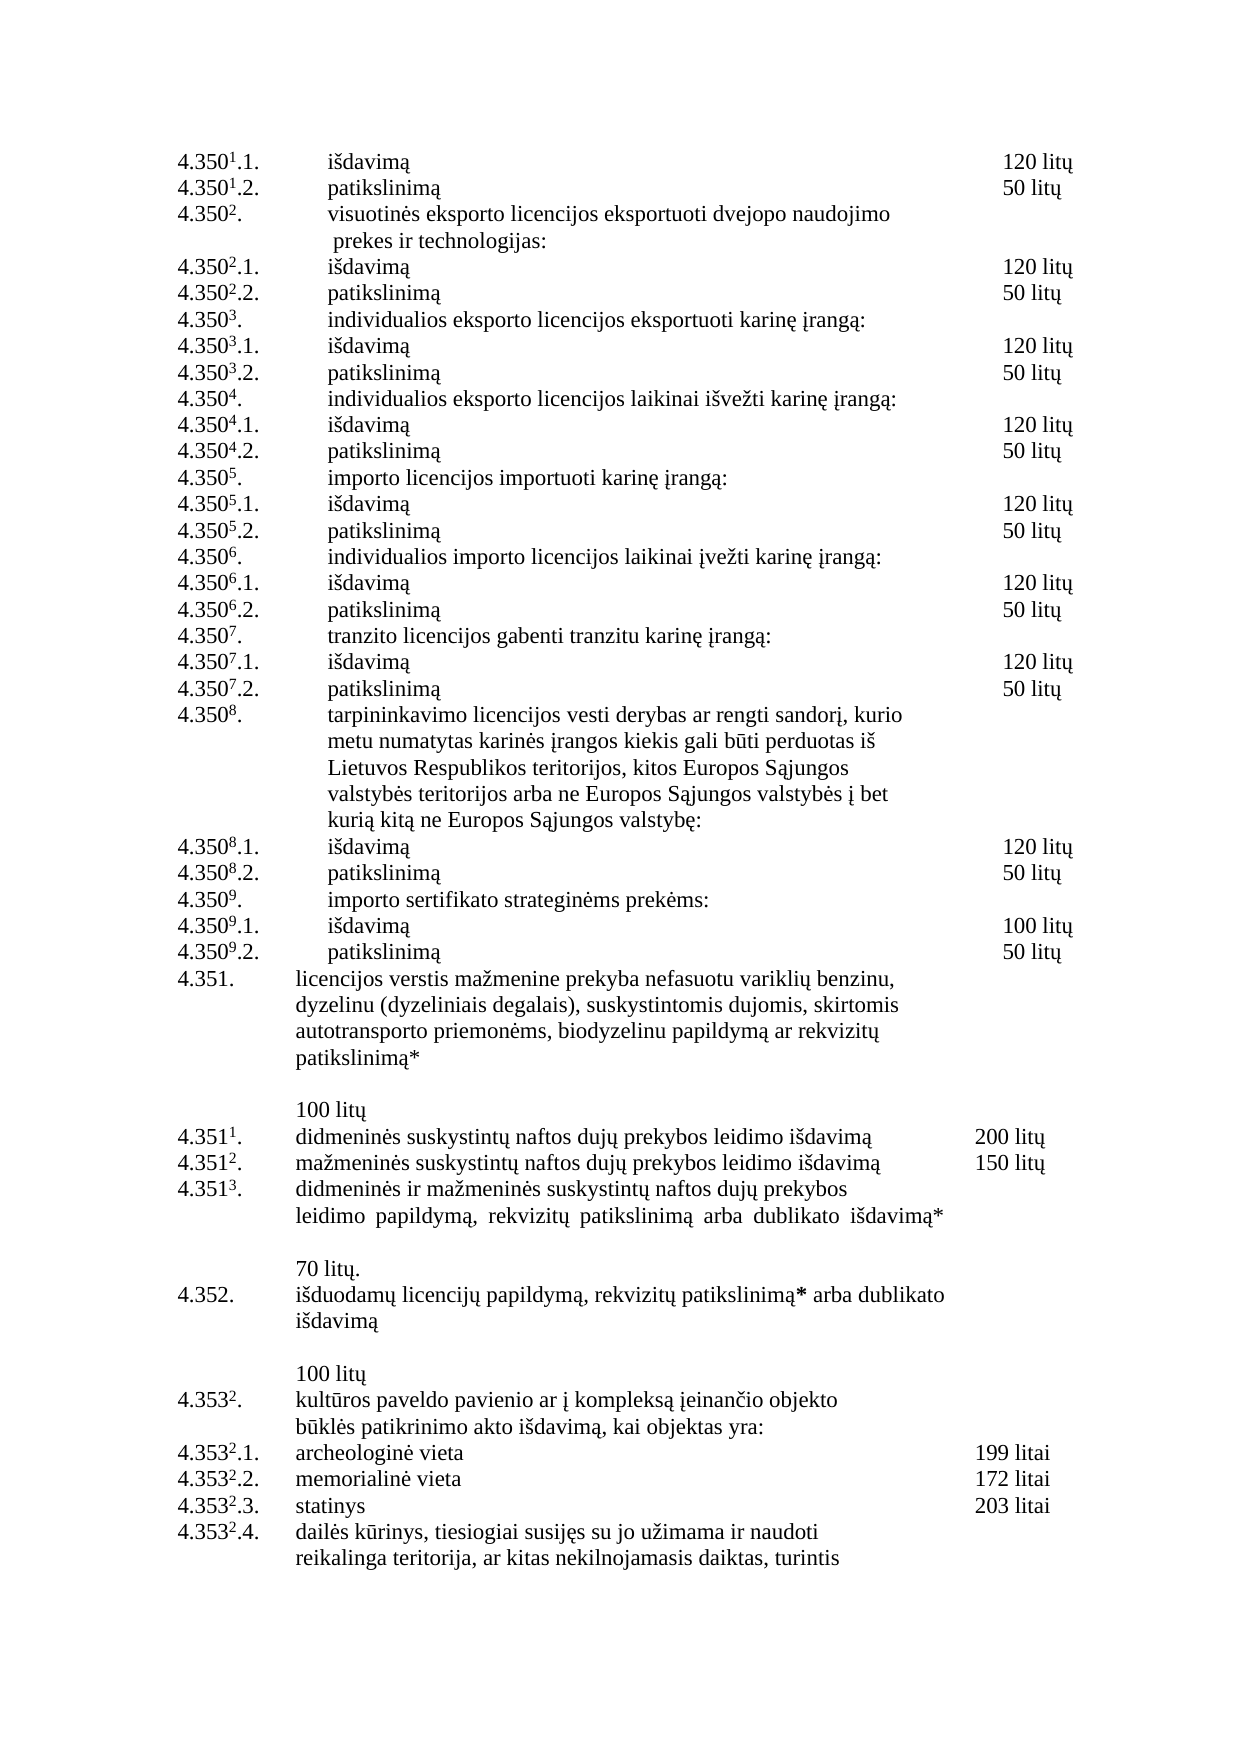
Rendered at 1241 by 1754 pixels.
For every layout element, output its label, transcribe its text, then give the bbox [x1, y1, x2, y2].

text 4.3501.1. išdavimą 120 litų [177, 148, 1122, 174]
text 4.3532.4. dailės kūrinys, tiesiogiai susijęs su jo užimama ir naudoti [177, 1518, 1122, 1544]
text 4.3508.2. patikslinimą 50 litų [177, 859, 1122, 886]
text 4.3511. didmeninės suskystintų naftos dujų prekybos leidimo išdavimą 200 litų [177, 1123, 1122, 1149]
text 4.3503. individualios eksporto licencijos eksportuoti karinę įrangą: [177, 306, 1122, 332]
text 4.3508.1. išdavimą 120 litų [177, 833, 1122, 859]
text 4.3503.2. patikslinimą 50 litų [177, 358, 1122, 385]
text 4.3505.1. išdavimą 120 litų [177, 490, 1122, 517]
text 4.3501.2. patikslinimą 50 litų [177, 174, 1122, 200]
text 4.3512. mažmeninės suskystintų naftos dujų prekybos leidimo išdavimą 150 litų [177, 1149, 1122, 1176]
text 4.3506. individualios importo licencijos laikinai įvežti karinę įrangą: [177, 543, 1122, 569]
text 4.3502.2. patikslinimą 50 litų [177, 279, 1122, 306]
text 4.3503.1. išdavimą 120 litų [177, 332, 1122, 358]
text reikalinga teritorija, ar kitas nekilnojamasis daiktas, turintis [177, 1544, 1122, 1571]
text 4.3509.1. išdavimą 100 litų [177, 912, 1122, 938]
text prekes ir technologijas: [327, 227, 1122, 253]
text 4.3502.1. išdavimą 120 litų [177, 253, 1122, 279]
text 4.352. išduodamų licencijų papildymą, rekvizitų patikslinimą* arba dublikato išdavimą 100 litų [177, 1281, 945, 1386]
text leidimo papildymą, rekvizitų patikslinimą arba dublikato išdavimą* 70 litų. [295, 1202, 945, 1281]
text 4.3508. tarpininkavimo licencijos vesti derybas ar rengti sandorį, kurio [177, 701, 1122, 727]
text 4.3507. tranzito licencijos gabenti tranzitu karinę įrangą: [177, 622, 1122, 648]
text metu numatytas karinės įrangos kiekis gali būti perduotas iš [252, 727, 1122, 754]
text 4.3506.2. patikslinimą 50 litų [177, 596, 1122, 622]
text 4.3532. kultūros paveldo pavienio ar į kompleksą įeinančio objekto [177, 1386, 1122, 1413]
text 4.3509.2. patikslinimą 50 litų [177, 938, 1122, 965]
text 4.3507.2. patikslinimą 50 litų [177, 675, 1122, 701]
text būklės patikrinimo akto išdavimą, kai objektas yra: [177, 1413, 1122, 1439]
text 4.3506.1. išdavimą 120 litų [177, 569, 1122, 596]
text 4.3532.3. statinys 203 litai [177, 1492, 1122, 1518]
text 4.3509. importo sertifikato strateginėms prekėms: [177, 886, 1122, 912]
text 4.3504. individualios eksporto licencijos laikinai išvežti karinę įrangą: [177, 385, 1122, 411]
text 4.3504.2. patikslinimą 50 litų [177, 438, 1122, 464]
text kurią kitą ne Europos Sąjungos valstybę: [252, 807, 1122, 833]
text 4.3532.1. archeologinė vieta 199 litai [177, 1439, 1122, 1465]
text valstybės teritorijos arba ne Europos Sąjungos valstybės į bet [252, 780, 1122, 807]
text 4.351. licencijos verstis mažmenine prekyba nefasuotu variklių benzinu, dyzelinu (dyzeliniais degalais), suskystintomis dujomis, skirtomis autotransporto priemonėms, biodyzelinu papildymą ar rekvizitų patikslinimą* 100 litų [177, 965, 945, 1123]
text 4.3513. didmeninės ir mažmeninės suskystintų naftos dujų prekybos [177, 1176, 1122, 1202]
text 4.3505.2. patikslinimą 50 litų [177, 517, 1122, 543]
text 4.3507.1. išdavimą 120 litų [177, 648, 1122, 675]
text 4.3505. importo licencijos importuoti karinę įrangą: [177, 464, 1122, 490]
text 4.3532.2. memorialinė vieta 172 litai [177, 1465, 1122, 1492]
text Lietuvos Respublikos teritorijos, kitos Europos Sąjungos [252, 754, 1122, 780]
text 4.3502. visuotinės eksporto licencijos eksportuoti dvejopo naudojimo [177, 200, 1122, 227]
text 4.3504.1. išdavimą 120 litų [177, 411, 1122, 438]
